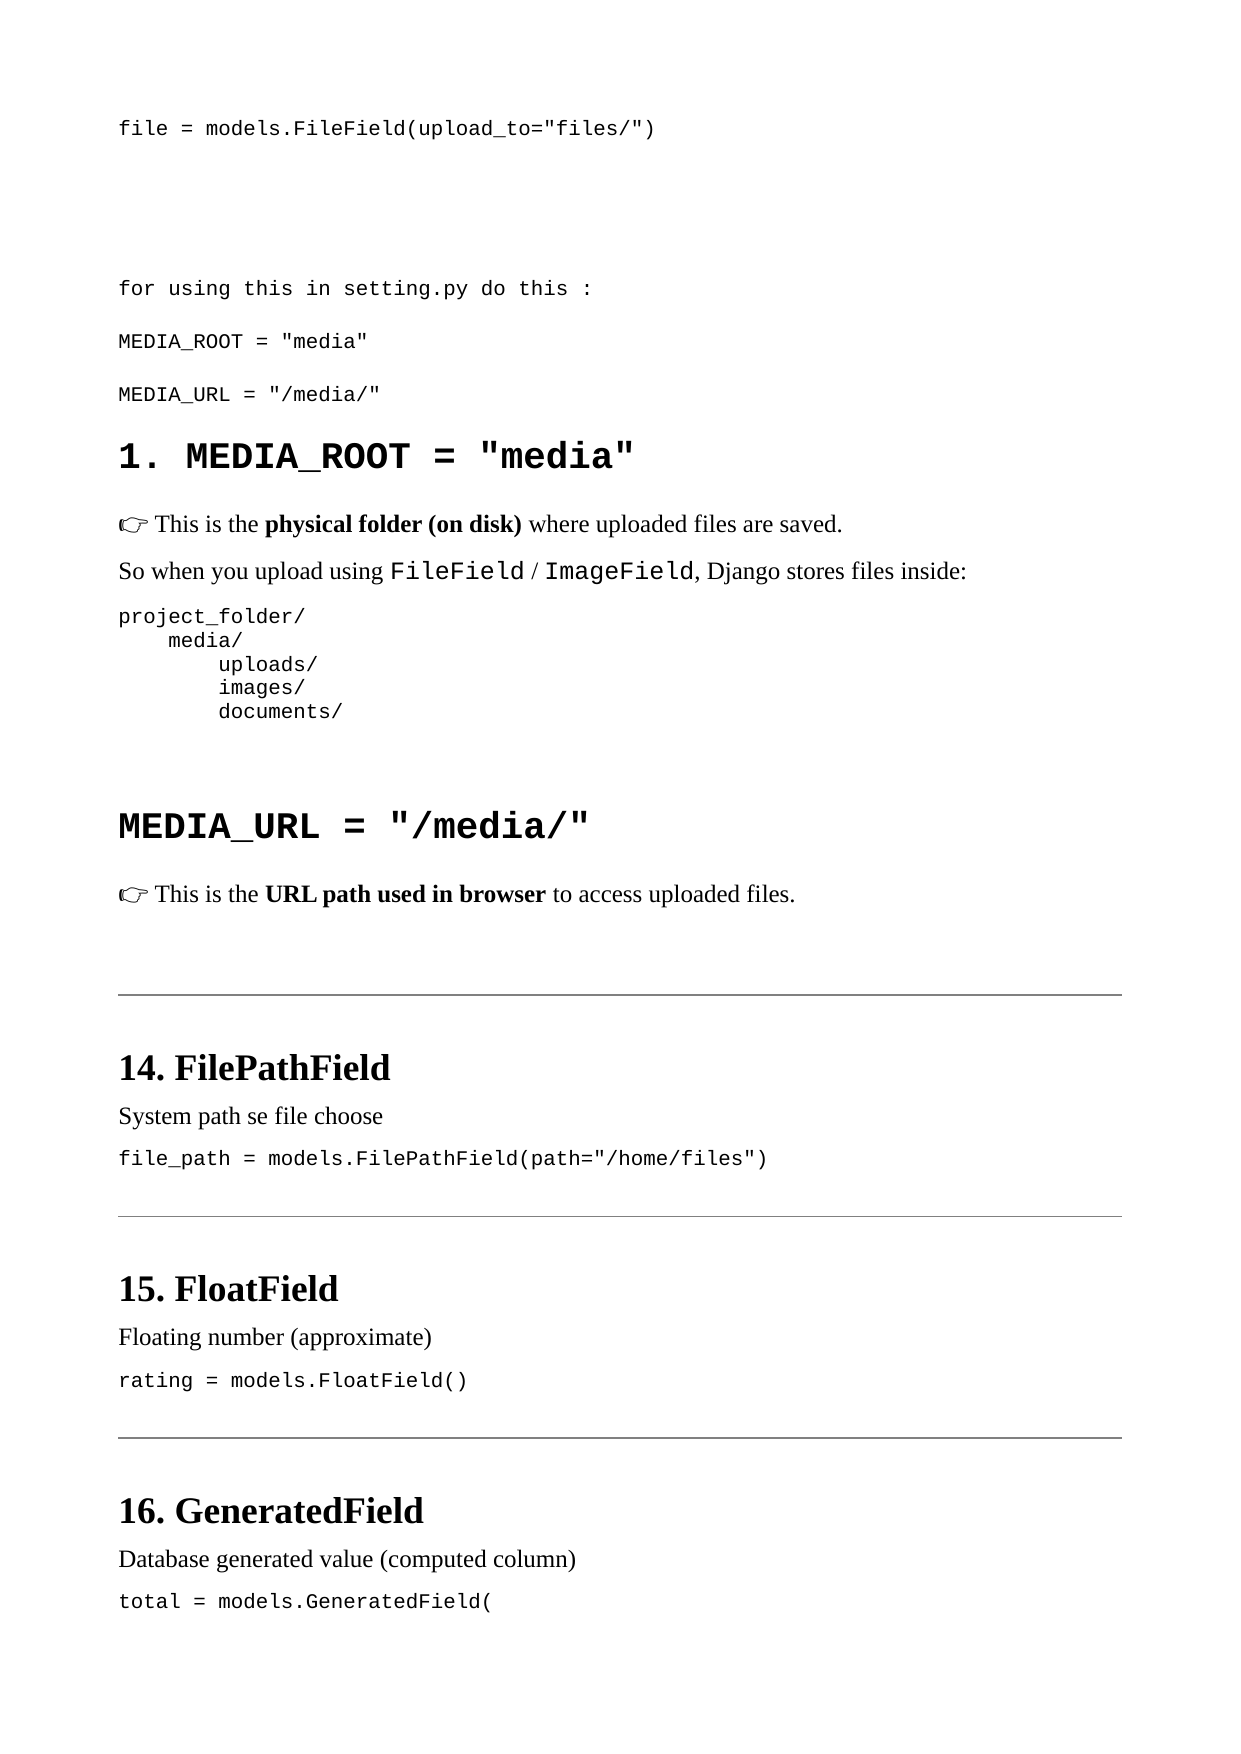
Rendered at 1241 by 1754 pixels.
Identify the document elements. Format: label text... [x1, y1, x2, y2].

subtitle 14. FilePathField [118, 1045, 1122, 1088]
text documents/ [118, 701, 1122, 725]
text file_path = models.FilePathField(path="/home/files") [118, 1148, 1122, 1172]
text for using this in setting.py do this : [118, 277, 1122, 301]
text project_folder/ [118, 606, 1122, 630]
text System path se file choose [118, 1101, 1122, 1129]
text total = models.GeneratedField( [118, 1591, 1122, 1615]
text uploads/ [118, 654, 1122, 677]
text file = models.FileField(upload_to="files/") [118, 118, 1122, 142]
text MEDIA_URL = "/media/" [118, 384, 1122, 407]
text MEDIA_ROOT = "media" [118, 331, 1122, 354]
subtitle 15. FloatField [118, 1267, 1122, 1310]
text images/ [118, 677, 1122, 701]
text 👉 This is the URL path used in browser to access uploaded files. [118, 879, 1122, 908]
subtitle 16. GeneratedField [118, 1488, 1122, 1531]
subtitle 1. MEDIA_ROOT = "media" [118, 437, 1122, 479]
text 👉 This is the physical folder (on disk) where uploaded files are saved. [118, 509, 1122, 538]
text rating = models.FloatField() [118, 1370, 1122, 1393]
subtitle MEDIA_URL = "/media/" [118, 807, 1122, 850]
text Floating number (approximate) [118, 1322, 1122, 1351]
text Database generated value (computed column) [118, 1544, 1122, 1572]
text media/ [118, 630, 1122, 654]
text So when you upload using FileField / ImageField, Django stores files inside: [118, 556, 1122, 587]
